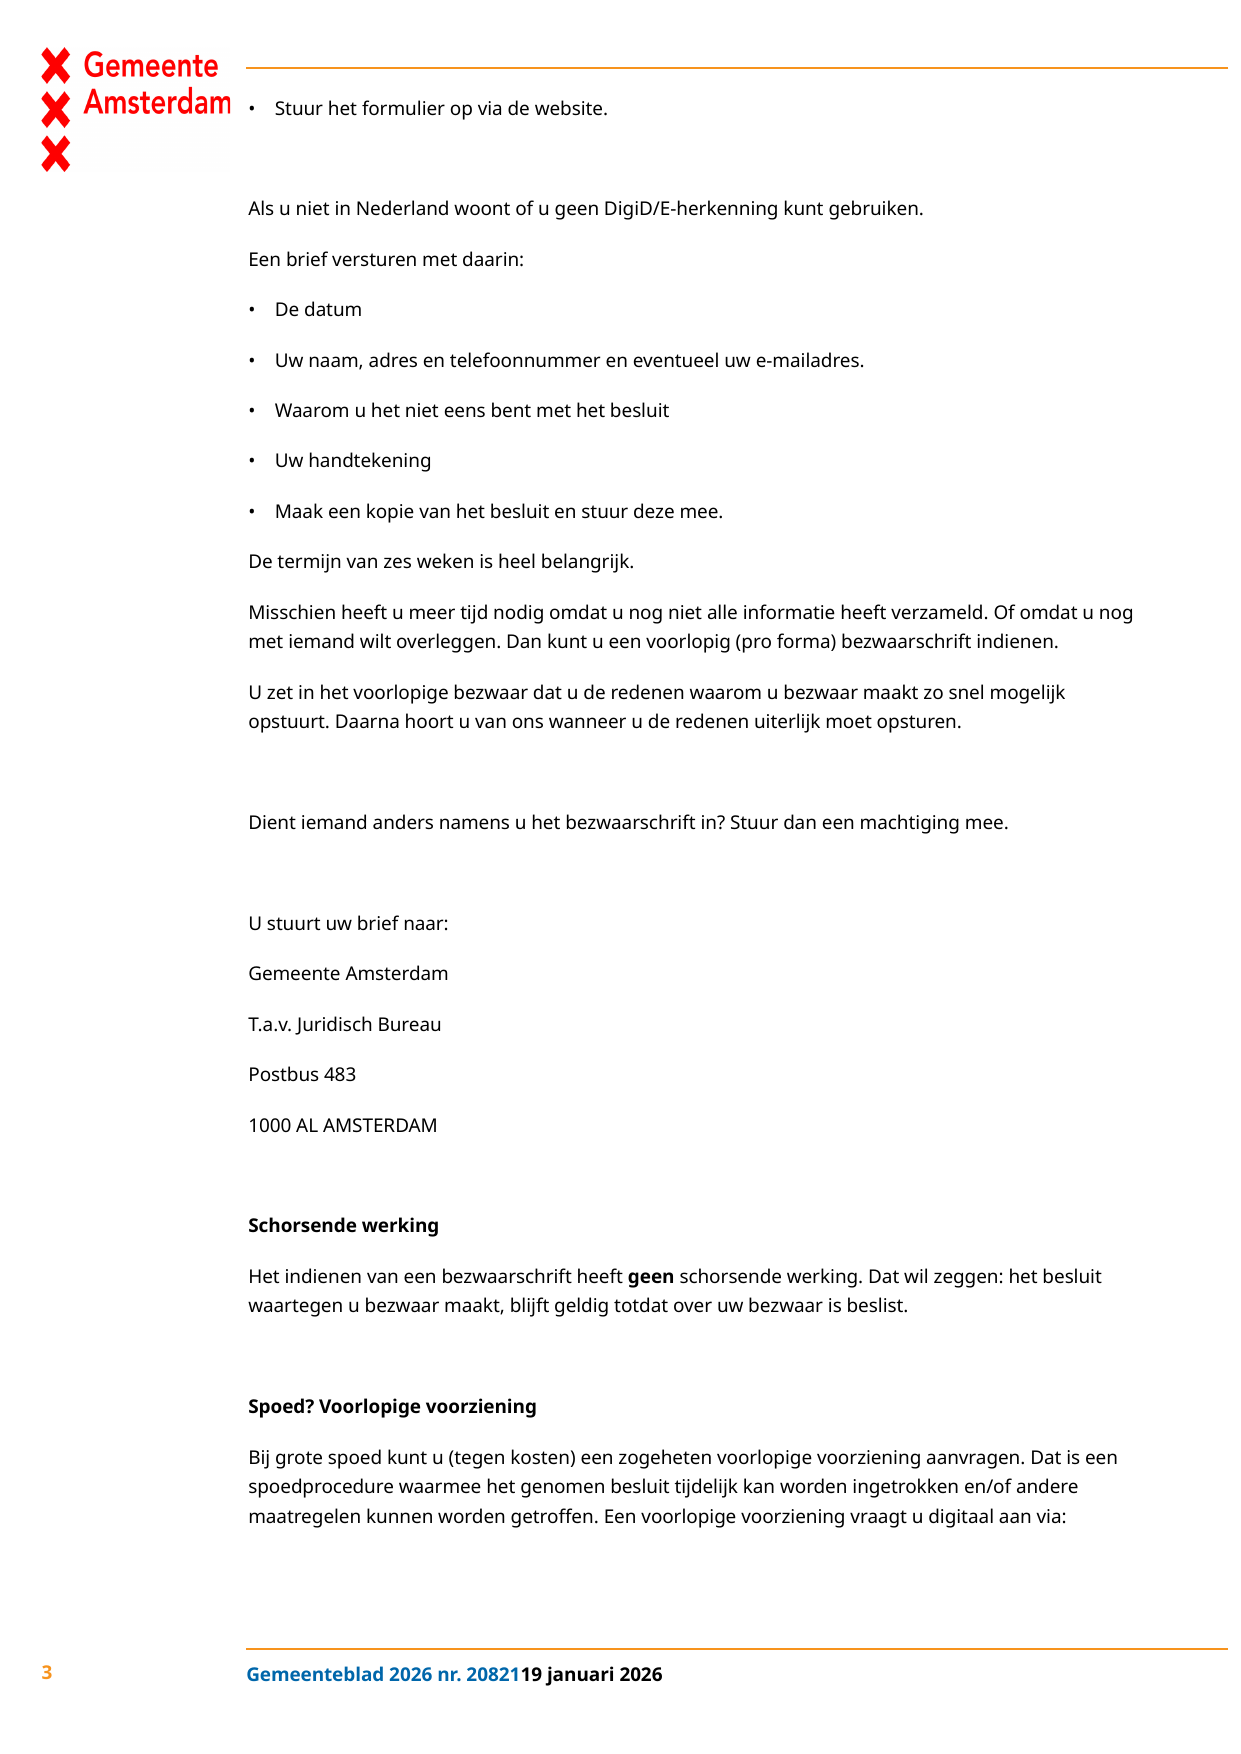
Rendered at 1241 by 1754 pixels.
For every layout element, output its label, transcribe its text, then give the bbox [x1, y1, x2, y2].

text Bij grote spoed kunt u (tegen kosten) een zogeheten voorlopige voorziening aanvragen. Dat is een spoedprocedure waarmee het genomen besluit tijdelijk kan worden ingetrokken en/of andere maatregelen kunnen worden getroffen. Een voorlopige voorziening vraagt u digitaal aan via: [248, 1444, 1152, 1529]
text • Maak een kopie van het besluit en stuur deze mee. [248, 498, 1152, 524]
text Een brief versturen met daarin: [248, 246, 1152, 272]
text Postbus 483 [248, 1061, 1152, 1087]
text Spoed? Voorlopige voorziening [248, 1393, 1152, 1419]
text U zet in het voorlopige bezwaar dat u de redenen waarom u bezwaar maakt zo snel mogelijk opstuurt. Daarna hoort u van ons wanneer u de redenen uiterlijk moet opsturen. [248, 679, 1152, 734]
text Gemeente Amsterdam [248, 961, 1152, 986]
text Het indienen van een bezwaarschrift heeft geen schorsende werking. Dat wil zeggen: het besluit waartegen u bezwaar maakt, blijft geldig totdat over uw bezwaar is beslist. [248, 1263, 1152, 1318]
text • Uw naam, adres en telefoonnummer en eventueel uw e-mailadres. [248, 347, 1152, 373]
picture [41, 47, 231, 172]
text U stuurt uw brief naar: [248, 910, 1152, 936]
text Dient iemand anders namens u het bezwaarschrift in? Stuur dan een machtiging mee. [248, 809, 1152, 835]
text • Waarom u het niet eens bent met het besluit [248, 397, 1152, 423]
text De termijn van zes weken is heel belangrijk. [248, 548, 1152, 574]
text Als u niet in Nederland woont of u geen DigiD/E-herkenning kunt gebruiken. [248, 196, 1152, 221]
text • De datum [248, 296, 1152, 322]
text Schorsende werking [248, 1213, 1152, 1238]
text Misschien heeft u meer tijd nodig omdat u nog niet alle informatie heeft verzameld. Of omdat u nog met iemand wilt overleggen. Dan kunt u een voorlopig (pro forma) bezwaarschrift indienen. [248, 599, 1152, 654]
text • Stuur het formulier op via de website. [248, 95, 1152, 121]
text T.a.v. Juridisch Bureau [248, 1011, 1152, 1037]
text 1000 AL AMSTERDAM [248, 1112, 1152, 1138]
text • Uw handtekening [248, 448, 1152, 473]
